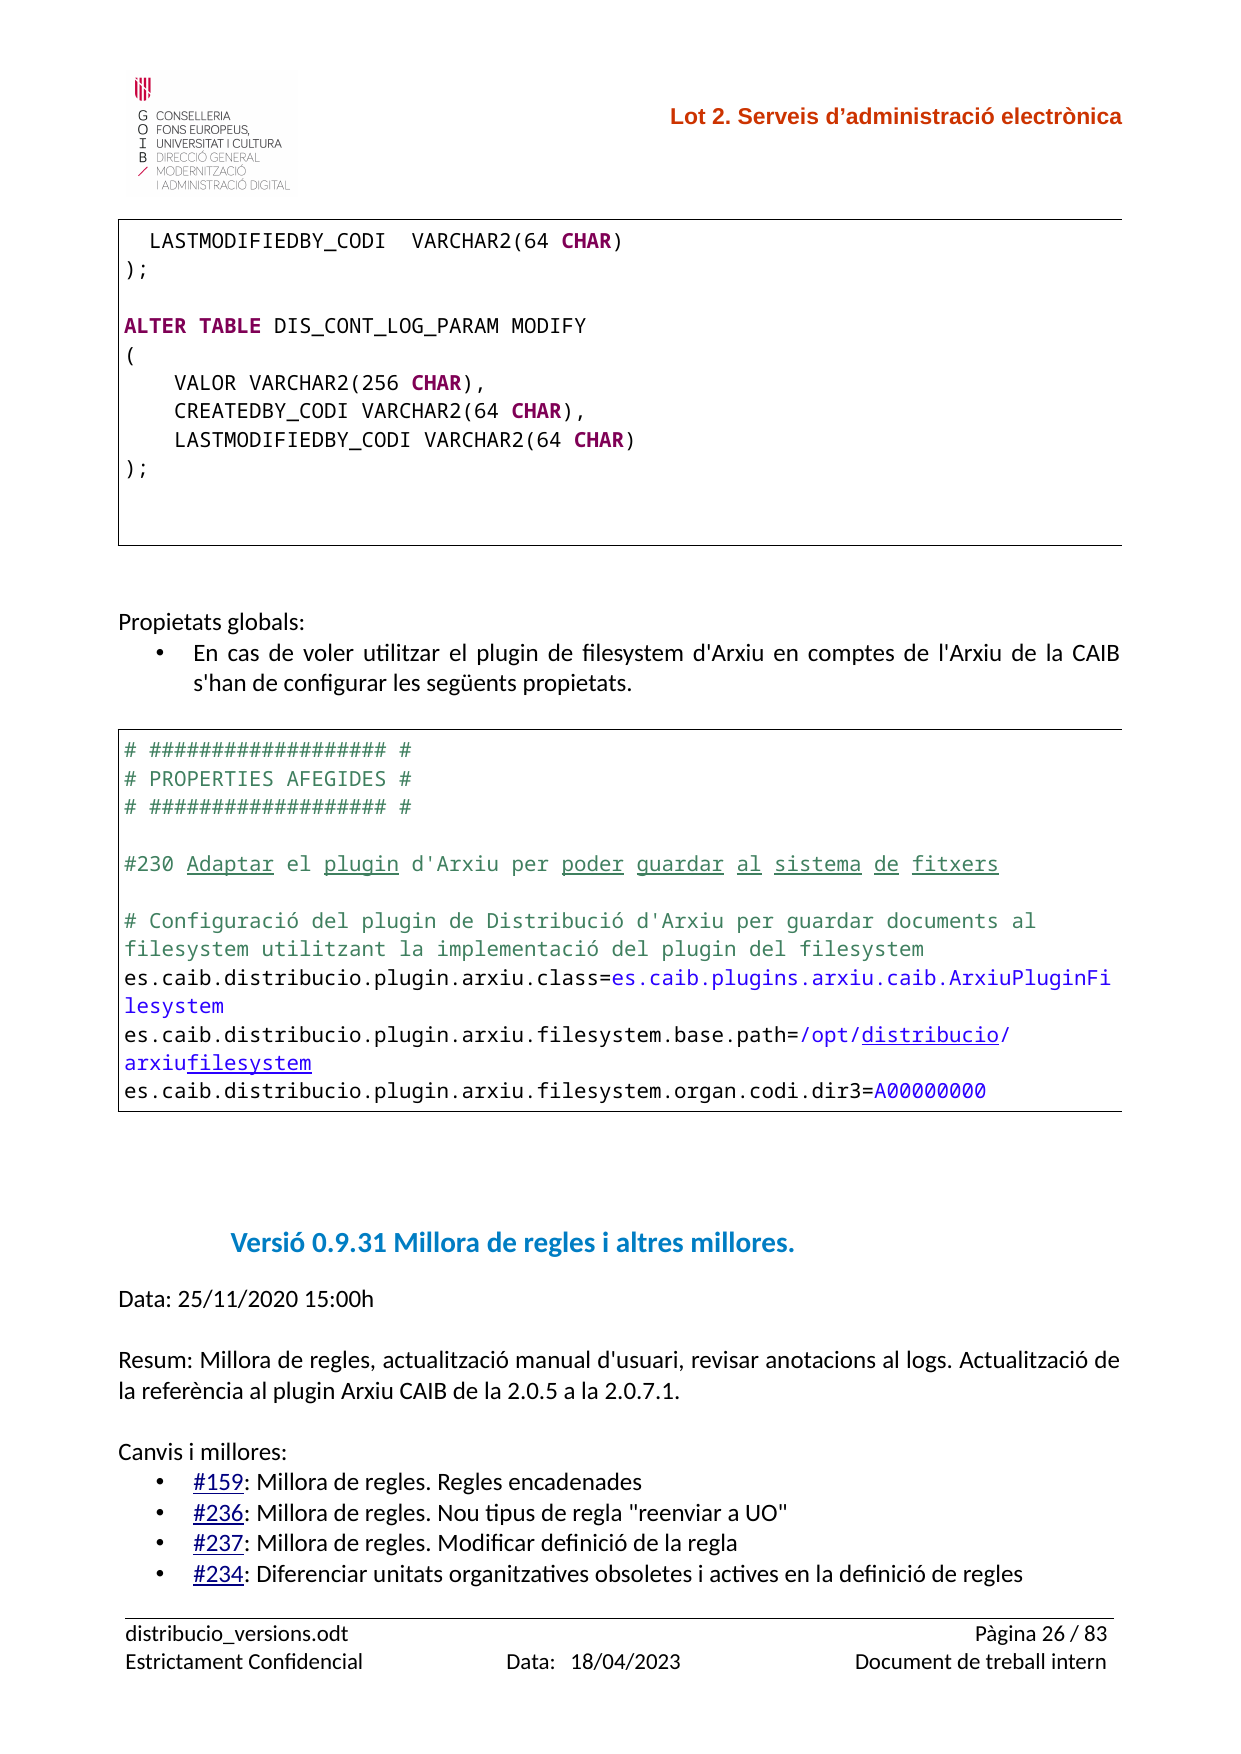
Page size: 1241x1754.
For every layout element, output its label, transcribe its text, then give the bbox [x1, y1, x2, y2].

list #159: Millora de regles. Regles encadenades [156, 1466, 1122, 1497]
list #234: Diferenciar unitats organitzatives obsoletes i actives en la definició de regles [156, 1558, 1122, 1588]
text Propietats globals: [118, 607, 1122, 637]
text Canvis i millores: [118, 1436, 1122, 1466]
list #236: Millora de regles. Nou tipus de regla "reenviar a UO" [156, 1497, 1122, 1527]
table_header # ################### # # PROPERTIES AFEGIDES # # ################### # #230 Adaptar el plugin d'Arxiu per poder guardar al sistema de fitxers # Configuració del plugin de Distribució d'Arxiu per guardar documents al filesystem utilitzant la implementació del plugin del filesystem es.caib.distribucio.plugin.arxiu.class=es.caib.plugins.arxiu.caib.ArxiuPluginFilesystem es.caib.distribucio.plugin.arxiu.filesystem.base.path=/opt/distribucio/arxiufilesystem es.caib.distribucio.plugin.arxiu.filesystem.organ.codi.dir3=A00000000 [119, 730, 1122, 1111]
picture [126, 70, 299, 197]
text Data: 25/11/2020 15:00h [118, 1283, 1122, 1314]
subtitle Versió 0.9.31 Millora de regles i altres millores. [153, 1224, 1122, 1260]
list #237: Millora de regles. Modificar definició de la regla [156, 1527, 1122, 1558]
table_header LASTMODIFIEDBY_CODI VARCHAR2(64 CHAR) ); ALTER TABLE DIS_CONT_LOG_PARAM MODIFY ( VALOR VARCHAR2(256 CHAR), CREATEDBY_CODI VARCHAR2(64 CHAR), LASTMODIFIEDBY_CODI VARCHAR2(64 CHAR) ); [119, 220, 1122, 544]
list En cas de voler utilitzar el plugin de filesystem d'Arxiu en comptes de l'Arxiu de la CAIB s'han de configurar les següents propietats. [156, 637, 1122, 698]
text Resum: Millora de regles, actualització manual d'usuari, revisar anotacions al logs. Actualització de la referència al plugin Arxiu CAIB de la 2.0.5 a la 2.0.7.1. [118, 1344, 1122, 1405]
